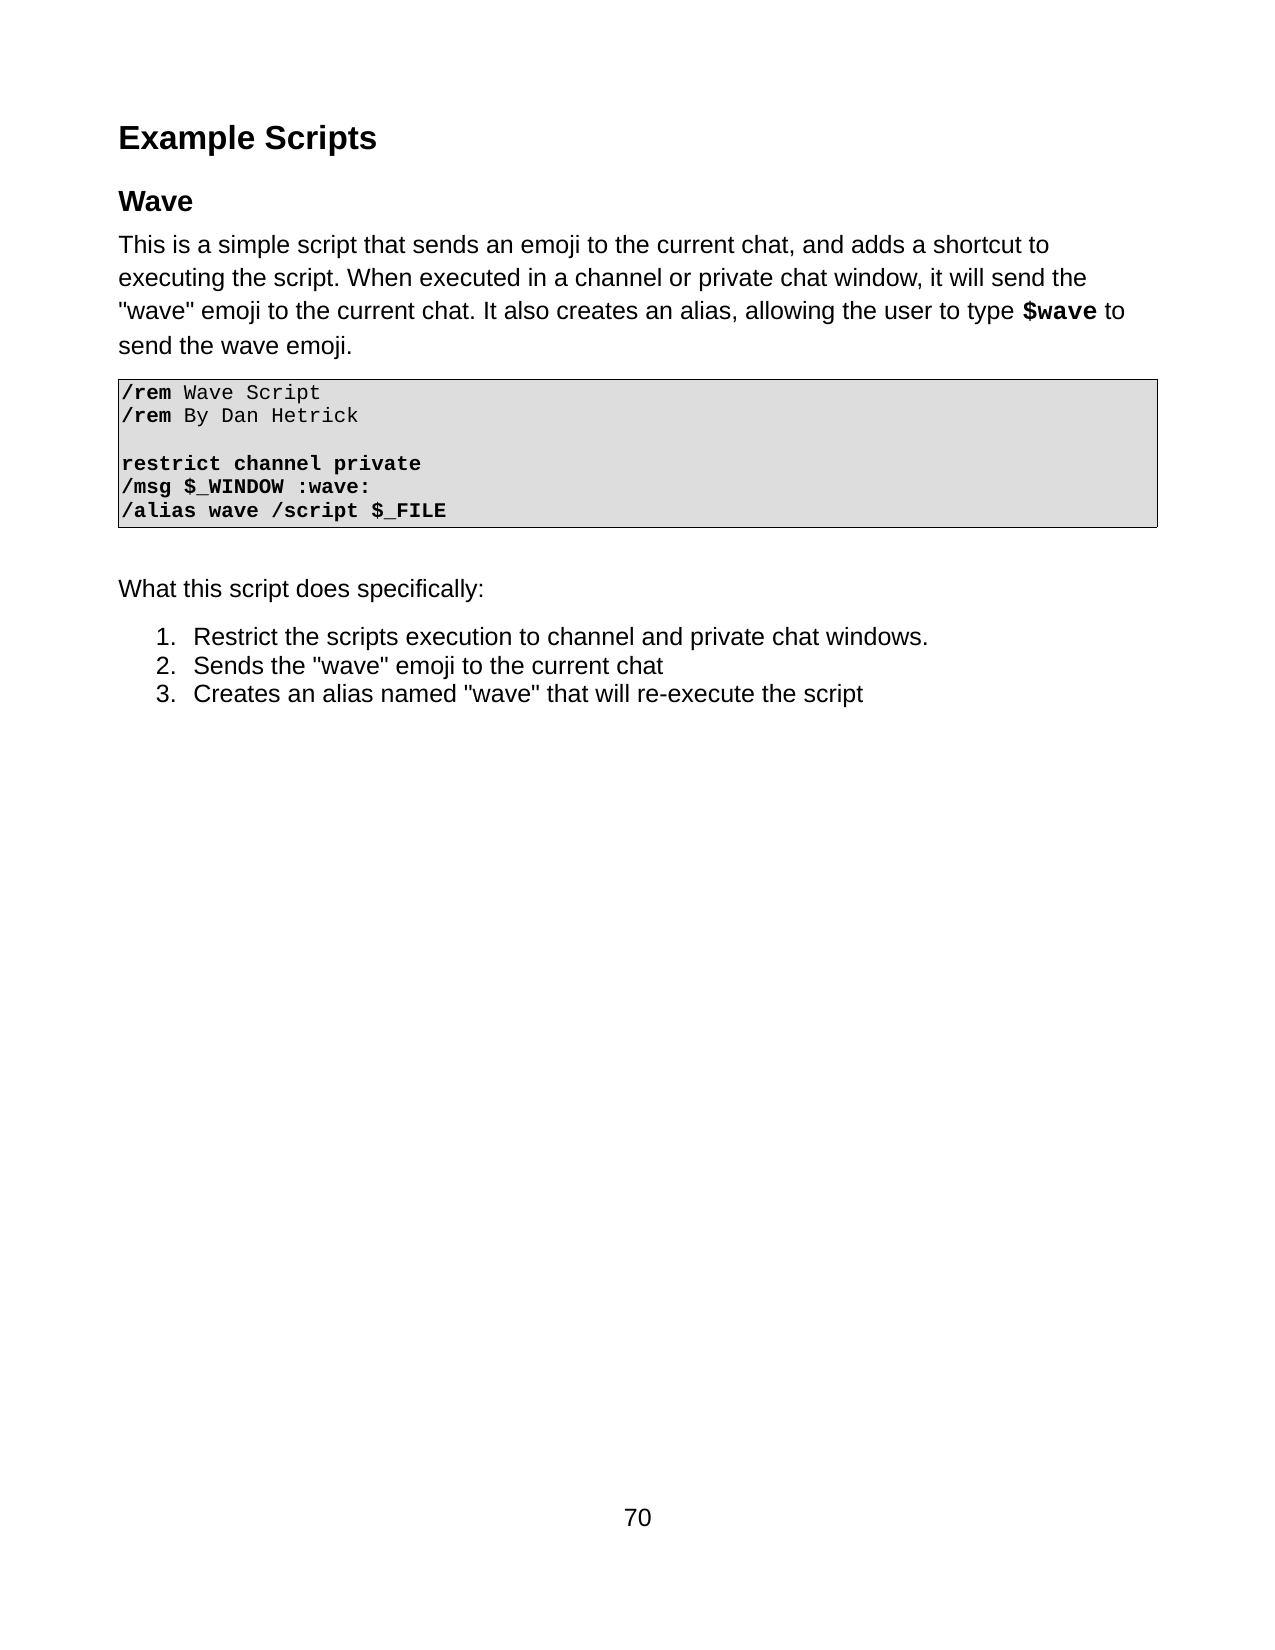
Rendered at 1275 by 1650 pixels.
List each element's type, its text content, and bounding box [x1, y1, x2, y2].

list Sends the "wave" emoji to the current chat [156, 651, 1157, 679]
subtitle Wave [118, 184, 1157, 217]
subtitle Example Scripts [118, 118, 1157, 157]
table_header /rem Wave Script /rem By Dan Hetrick restrict channel private /msg $_WINDOW :wave: /alias wave /script $_FILE [119, 380, 1157, 527]
text This is a simple script that sends an emoji to the current chat, and adds a shortcut to executing the script. When executed in a channel or private chat window, it will send the "wave" emoji to the current chat. It also creates an alias, allowing the user to type $wave to send the wave emoji. [118, 230, 1157, 360]
list Creates an alias named "wave" that will re-execute the script [156, 679, 1157, 708]
list Restrict the scripts execution to channel and private chat windows. [156, 622, 1157, 651]
text What this script does specifically: [118, 574, 1157, 603]
